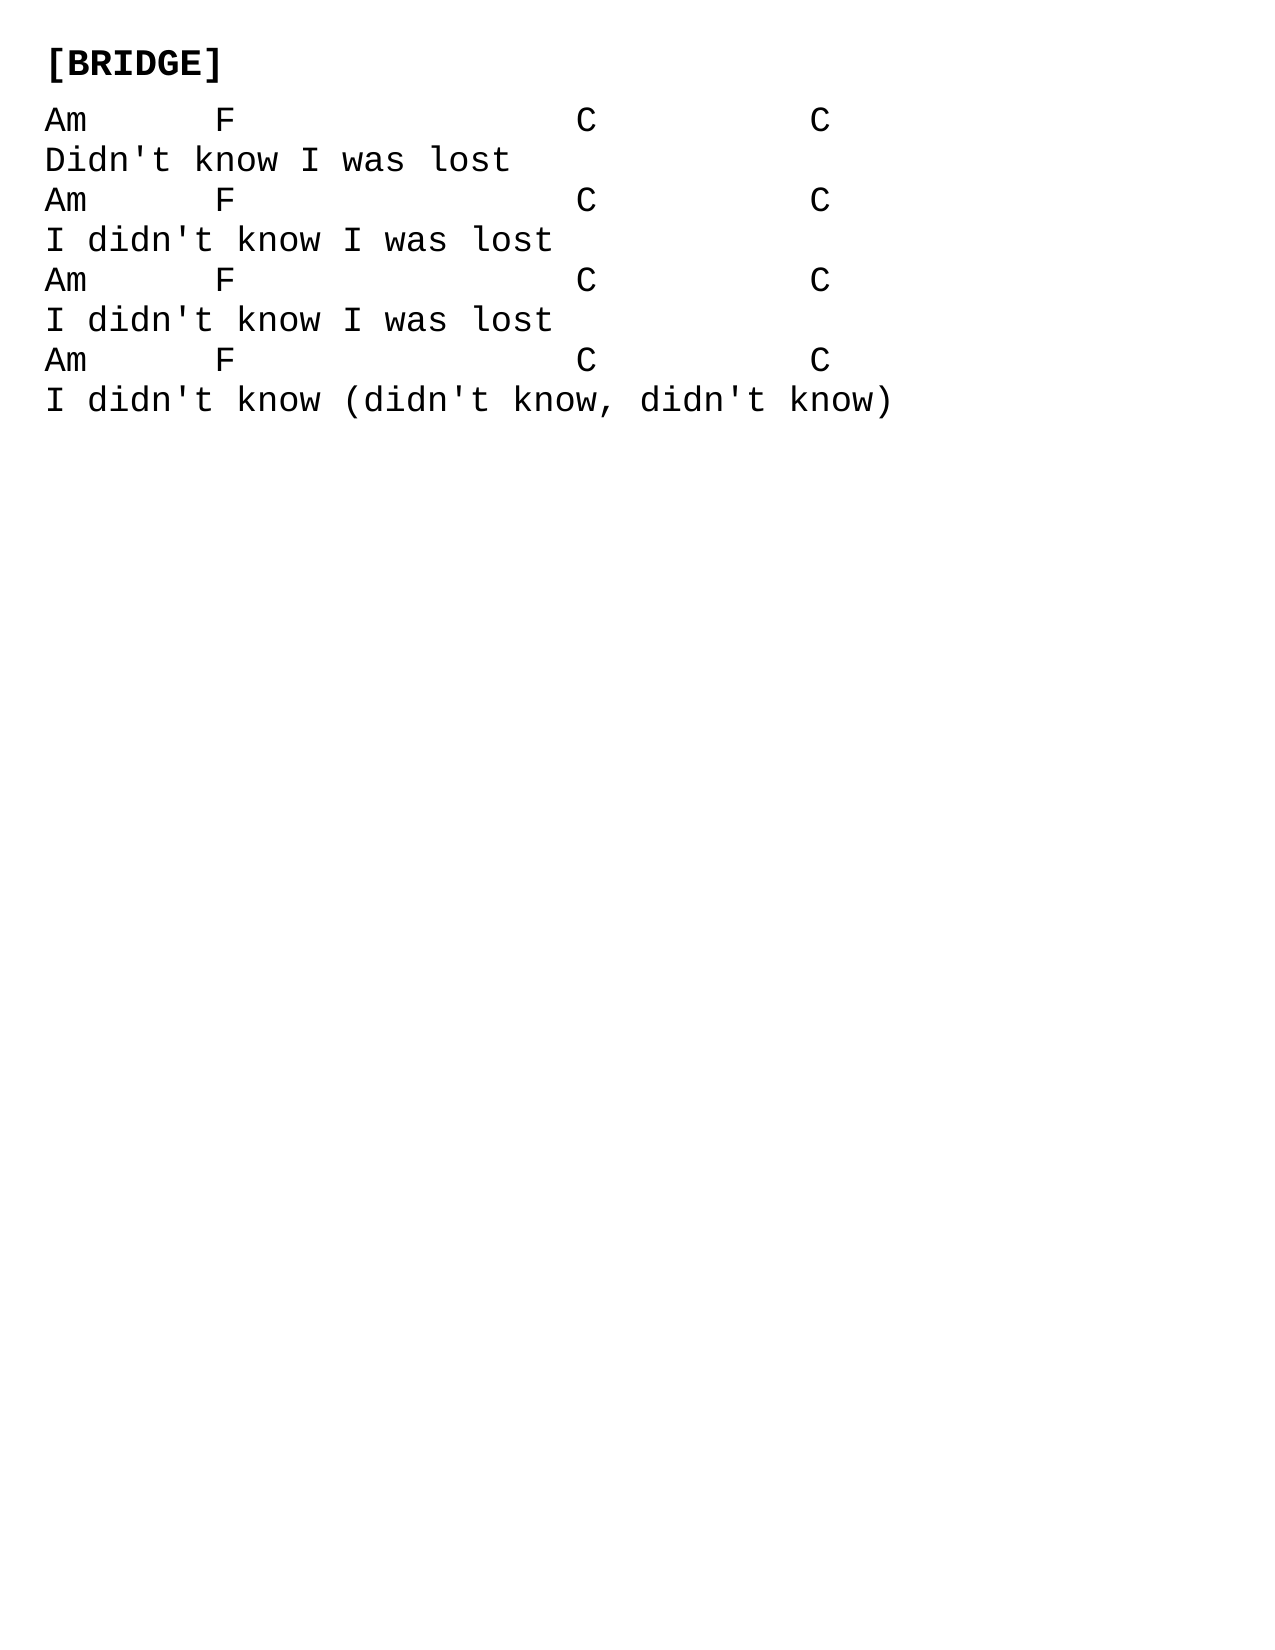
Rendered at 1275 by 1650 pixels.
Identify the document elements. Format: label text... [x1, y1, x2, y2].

text Am F C C [44, 262, 1098, 302]
text I didn't know I was lost [44, 222, 1098, 262]
text Didn't know I was lost [44, 142, 1098, 182]
text Am F C C [44, 182, 1098, 222]
text I didn't know I was lost [44, 302, 1098, 342]
subtitle [BRIDGE] [44, 44, 1098, 87]
text I didn't know (didn't know, didn't know) [44, 382, 1098, 422]
text Am F C C [44, 342, 1098, 382]
text Am F C C [44, 102, 1098, 142]
